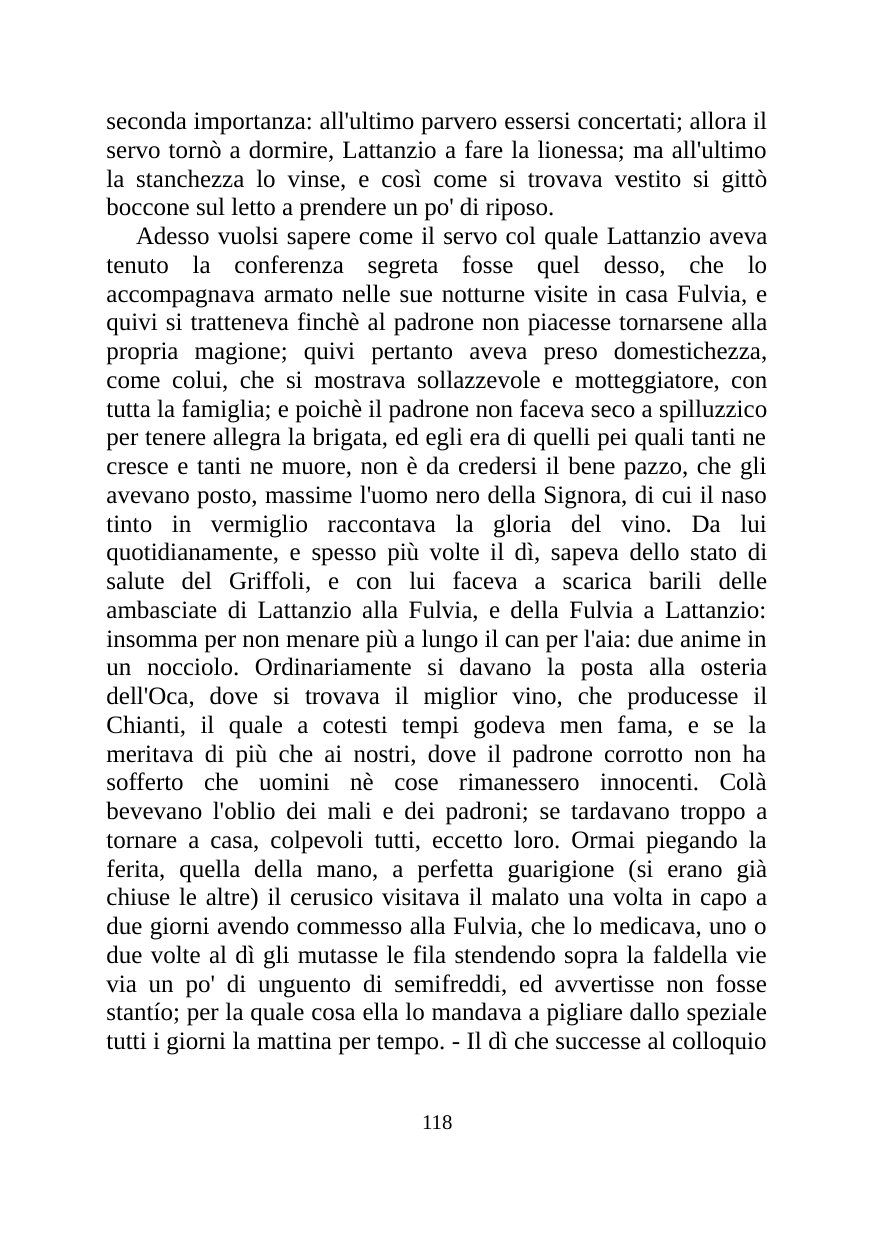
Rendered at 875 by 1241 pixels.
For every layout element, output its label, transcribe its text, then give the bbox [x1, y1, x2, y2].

text Adesso vuolsi sapere come il servo col quale Lattanzio aveva tenuto la conferenza segreta fosse quel desso, che lo accompagnava armato nelle sue notturne visite in casa Fulvia, e quivi si tratteneva finchè al padrone non piacesse tornarsene alla propria magione; quivi pertanto aveva preso domestichezza, come colui, che si mostrava sollazzevole e motteggiatore, con tutta la famiglia; e poichè il padrone non faceva seco a spilluzzico per tenere allegra la brigata, ed egli era di quelli pei quali tanti ne cresce e tanti ne muore, non è da credersi il bene pazzo, che gli avevano posto, massime l'uomo nero della Signora, di cui il naso tinto in vermiglio raccontava la gloria del vino. Da lui quotidianamente, e spesso più volte il dì, sapeva dello stato di salute del Griffoli, e con lui faceva a scarica barili delle ambasciate di Lattanzio alla Fulvia, e della Fulvia a Lattanzio: insomma per non menare più a lungo il can per l'aia: due anime in un nocciolo. Ordinariamente si davano la posta alla osteria dell'Oca, dove si trovava il miglior vino, che producesse il Chianti, il quale a cotesti tempi godeva men fama, e se la meritava di più che ai nostri, dove il padrone corrotto non ha sofferto che uomini nè cose rimanessero innocenti. Colà bevevano l'oblio dei mali e dei padroni; se tardavano troppo a tornare a casa, colpevoli tutti, eccetto loro. Ormai piegando la ferita, quella della mano, a perfetta guarigione (si erano già chiuse le altre) il cerusico visitava il malato una volta in capo a due giorni avendo commesso alla Fulvia, che lo medicava, uno o due volte al dì gli mutasse le fila stendendo sopra la faldella vie via un po' di unguento di semifreddi, ed avvertisse non fosse stantío; per la quale cosa ella lo mandava a pigliare dallo speziale tutti i giorni la mattina per tempo. - Il dì che successe al colloquio [106, 221, 768, 1055]
text seconda importanza: all'ultimo parvero essersi concertati; allora il servo tornò a dormire, Lattanzio a fare la lionessa; ma all'ultimo la stanchezza lo vinse, e così come si trovava vestito si gittò boccone sul letto a prendere un po' di riposo. [106, 106, 768, 221]
